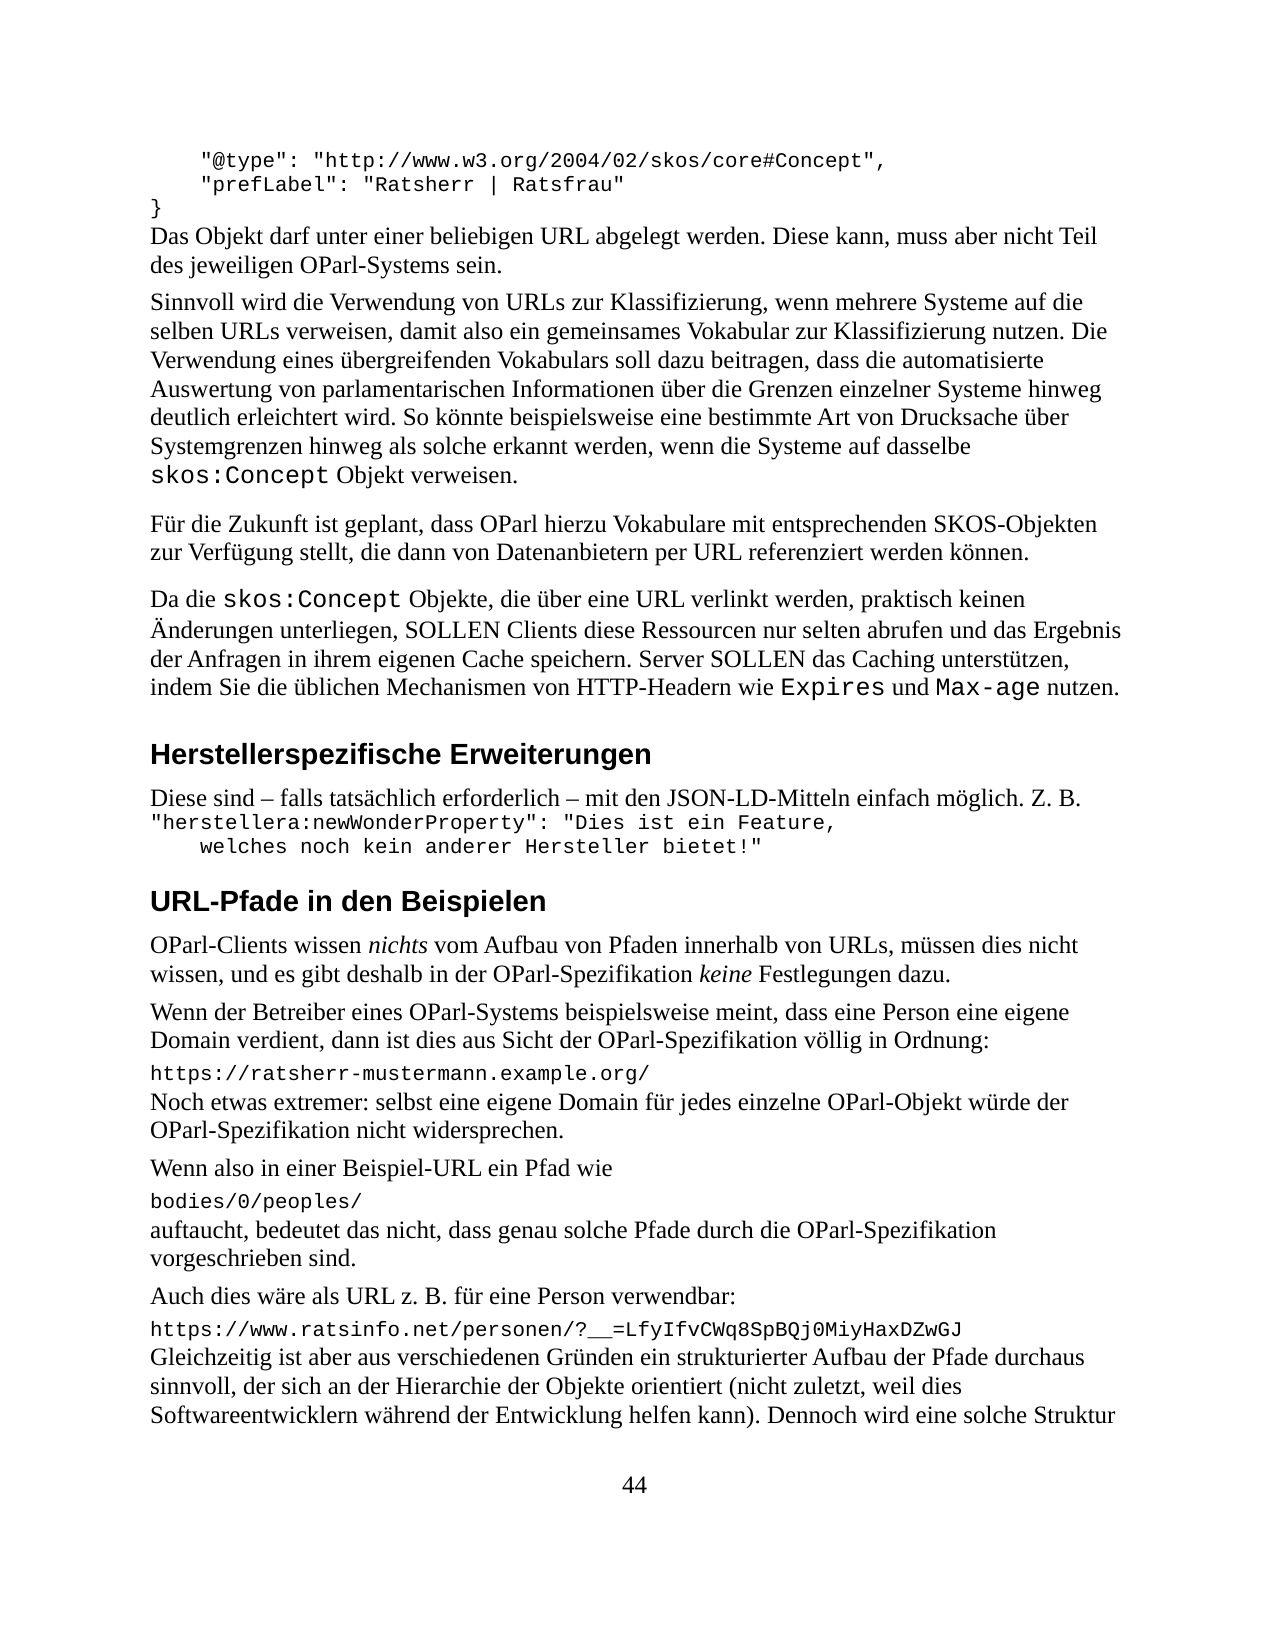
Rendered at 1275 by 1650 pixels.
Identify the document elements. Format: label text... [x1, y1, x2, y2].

text "herstellera:newWonderProperty": "Dies ist ein Feature, [150, 812, 1125, 836]
text Noch etwas extremer: selbst eine eigene Domain für jedes einzelne OParl-Objekt würde der OParl-Spezifikation nicht widersprechen. [150, 1087, 1125, 1144]
text } [150, 197, 1125, 221]
text Wenn also in einer Beispiel-URL ein Pfad wie [150, 1153, 1125, 1182]
text welches noch kein anderer Hersteller bietet!" [150, 836, 1125, 859]
text https://www.ratsinfo.net/personen/?__=LfyIfvCWq8SpBQj0MiyHaxDZwGJ [150, 1319, 1125, 1342]
text Wenn der Betreiber eines OParl-Systems beispielsweise meint, dass eine Person eine eigene Domain verdient, dann ist dies aus Sicht der OParl-Spezifikation völlig in Ordnung: [150, 997, 1125, 1054]
text auftaucht, bedeutet das nicht, dass genau solche Pfade durch die OParl-Spezifikation vorgeschrieben sind. [150, 1215, 1125, 1272]
text Da die skos:Concept Objekte, die über eine URL verlinkt werden, praktisch keinen Änderungen unterliegen, SOLLEN Clients diese Ressourcen nur selten abrufen und das Ergebnis der Anfragen in ihrem eigenen Cache speichern. Server SOLLEN das Caching unterstützen, indem Sie die üblichen Mechanismen von HTTP-Headern wie Expires und Max-age nutzen. [150, 584, 1125, 703]
text Für die Zukunft ist geplant, dass OParl hierzu Vokabulare mit entsprechenden SKOS-Objekten zur Verfügung stellt, die dann von Datenanbietern per URL referenziert werden können. [150, 509, 1125, 566]
text Das Objekt darf unter einer beliebigen URL abgelegt werden. Diese kann, muss aber nicht Teil des jeweiligen OParl-Systems sein. [150, 221, 1125, 278]
text "prefLabel": "Ratsherr | Ratsfrau" [150, 174, 1125, 197]
subtitle Herstellerspezifische Erweiterungen [150, 737, 1125, 771]
text Diese sind – falls tatsächlich erforderlich – mit den JSON-LD-Mitteln einfach möglich. Z. B. [150, 783, 1125, 812]
text Auch dies wäre als URL z. B. für eine Person verwendbar: [150, 1281, 1125, 1310]
subtitle URL-Pfade in den Beispielen [150, 884, 1125, 918]
text https://ratsherr-mustermann.example.org/ [150, 1063, 1125, 1087]
text bodies/0/peoples/ [150, 1191, 1125, 1215]
text OParl-Clients wissen nichts vom Aufbau von Pfaden innerhalb von URLs, müssen dies nicht wissen, und es gibt deshalb in der OParl-Spezifikation keine Festlegungen dazu. [150, 930, 1125, 988]
text "@type": "http://www.w3.org/2004/02/skos/core#Concept", [150, 150, 1125, 174]
text Sinnvoll wird die Verwendung von URLs zur Klassifizierung, wenn mehrere Systeme auf die selben URLs verweisen, damit also ein gemeinsames Vokabular zur Klassifizierung nutzen. Die Verwendung eines übergreifenden Vokabulars soll dazu beitragen, dass die automatisierte Auswertung von parlamentarischen Informationen über die Grenzen einzelner Systeme hinweg deutlich erleichtert wird. So könnte beispielsweise eine bestimmte Art von Drucksache über Systemgrenzen hinweg als solche erkannt werden, wenn die Systeme auf dasselbe skos:Concept Objekt verweisen. [150, 287, 1125, 491]
text Gleichzeitig ist aber aus verschiedenen Gründen ein strukturierter Aufbau der Pfade durchaus sinnvoll, der sich an der Hierarchie der Objekte orientiert (nicht zuletzt, weil dies Softwareentwicklern während der Entwicklung helfen kann). Dennoch wird eine solche Struktur [150, 1342, 1125, 1429]
